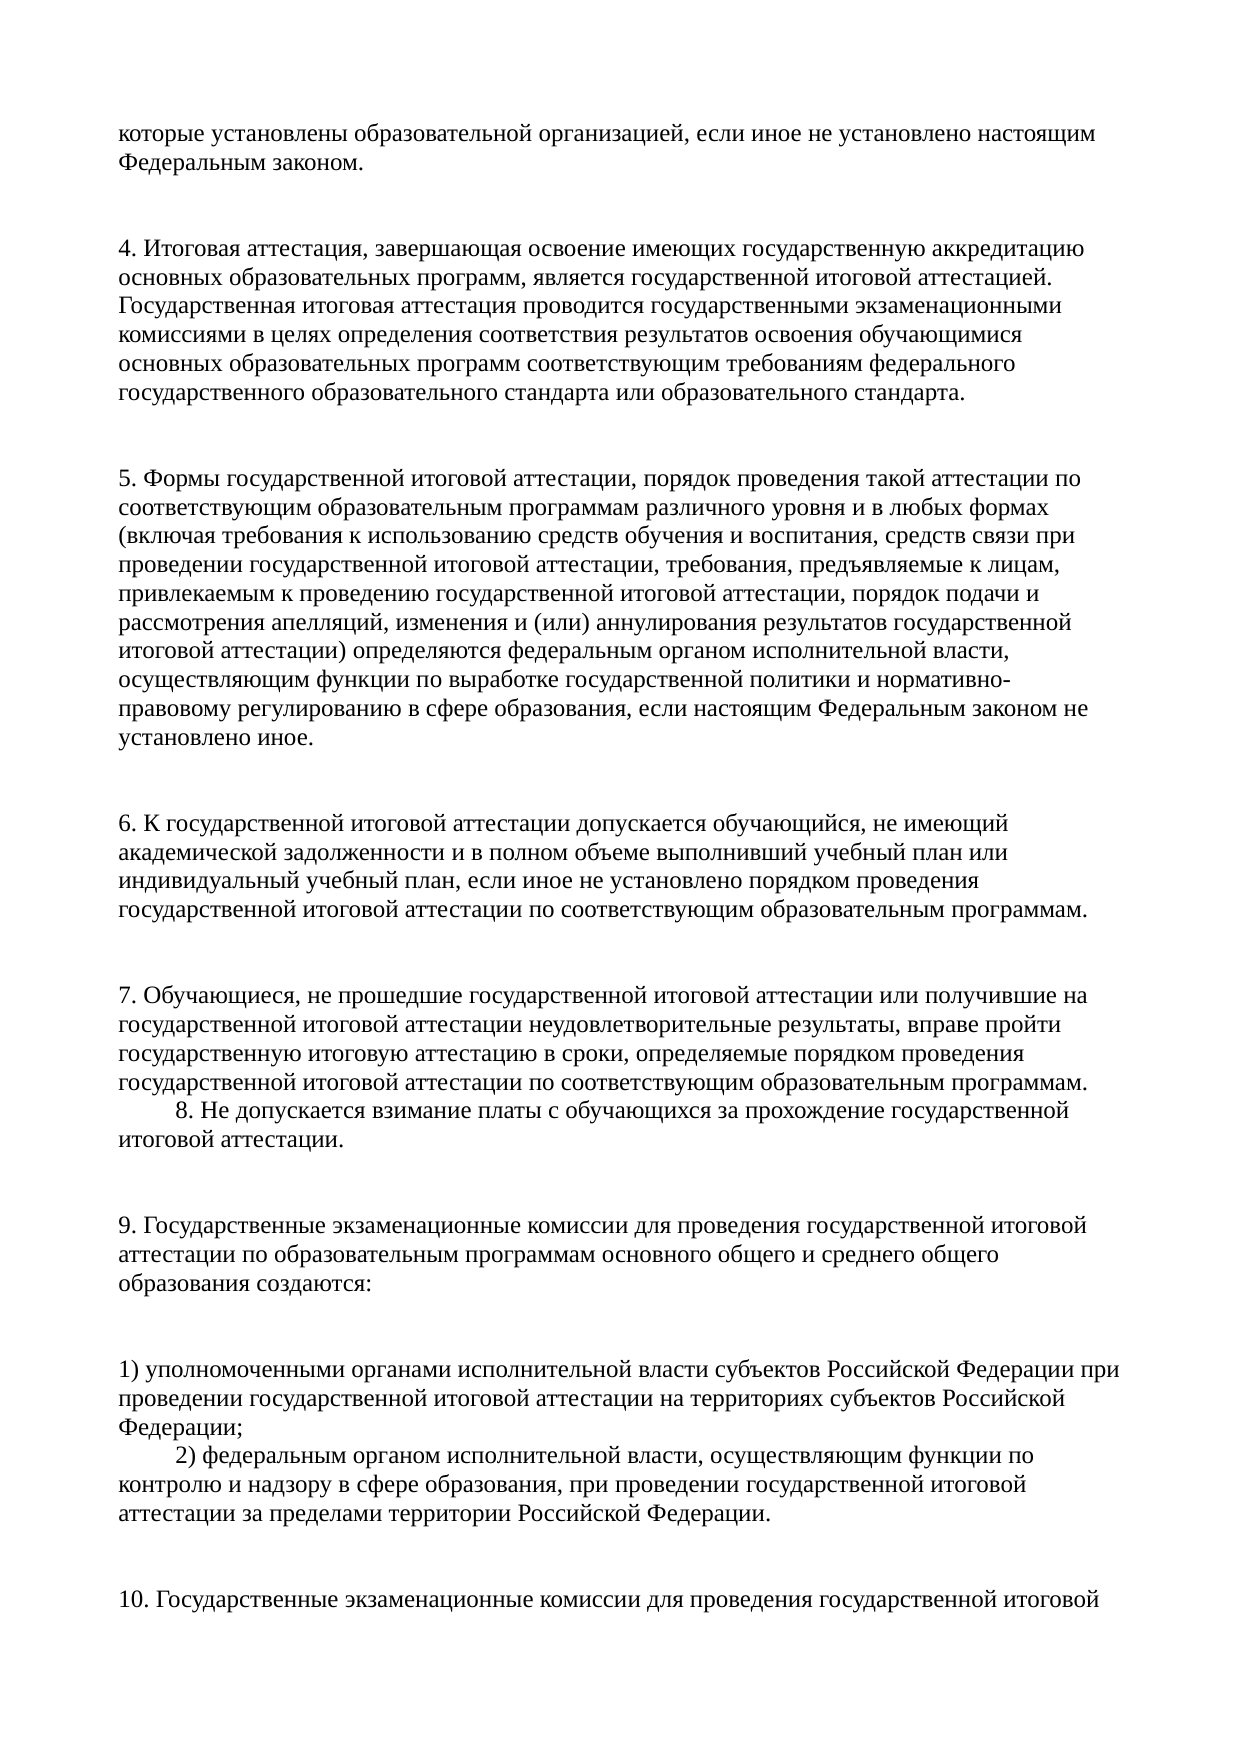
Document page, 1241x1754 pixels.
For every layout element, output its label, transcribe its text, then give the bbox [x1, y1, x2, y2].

text 5. Формы государственной итоговой аттестации, порядок проведения такой аттестации по соответствующим образовательным программам различного уровня и в любых формах (включая требования к использованию средств обучения и воспитания, средств связи при проведении государственной итоговой аттестации, требования, предъявляемые к лицам, привлекаемым к проведению государственной итоговой аттестации, порядок подачи и рассмотрения апелляций, изменения и (или) аннулирования результатов государственной итоговой аттестации) определяются федеральным органом исполнительной власти, осуществляющим функции по выработке государственной политики и нормативно-правовому регулированию в сфере образования, если настоящим Федеральным законом не установлено иное. [118, 463, 1122, 751]
text 4. Итоговая аттестация, завершающая освоение имеющих государственную аккредитацию основных образовательных программ, является государственной итоговой аттестацией. Государственная итоговая аттестация проводится государственными экзаменационными комиссиями в целях определения соответствия результатов освоения обучающимися основных образовательных программ соответствующим требованиям федерального государственного образовательного стандарта или образовательного стандарта. [118, 233, 1122, 406]
text 2) федеральным органом исполнительной власти, осуществляющим функции по контролю и надзору в сфере образования, при проведении государственной итоговой аттестации за пределами территории Российской Федерации. [118, 1441, 1122, 1527]
text 1) уполномоченными органами исполнительной власти субъектов Российской Федерации при проведении государственной итоговой аттестации на территориях субъектов Российской Федерации; [118, 1354, 1122, 1441]
text 10. Государственные экзаменационные комиссии для проведения государственной итоговой [118, 1584, 1122, 1613]
text 8. Не допускается взимание платы с обучающихся за прохождение государственной итоговой аттестации. [118, 1096, 1122, 1153]
text которые установлены образовательной организацией, если иное не установлено настоящим Федеральным законом. [118, 118, 1122, 176]
text 7. Обучающиеся, не прошедшие государственной итоговой аттестации или получившие на государственной итоговой аттестации неудовлетворительные результаты, вправе пройти государственную итоговую аттестацию в сроки, определяемые порядком проведения государственной итоговой аттестации по соответствующим образовательным программам. [118, 981, 1122, 1096]
text 9. Государственные экзаменационные комиссии для проведения государственной итоговой аттестации по образовательным программам основного общего и среднего общего образования создаются: [118, 1211, 1122, 1297]
text 6. К государственной итоговой аттестации допускается обучающийся, не имеющий академической задолженности и в полном объеме выполнивший учебный план или индивидуальный учебный план, если иное не установлено порядком проведения государственной итоговой аттестации по соответствующим образовательным программам. [118, 808, 1122, 923]
